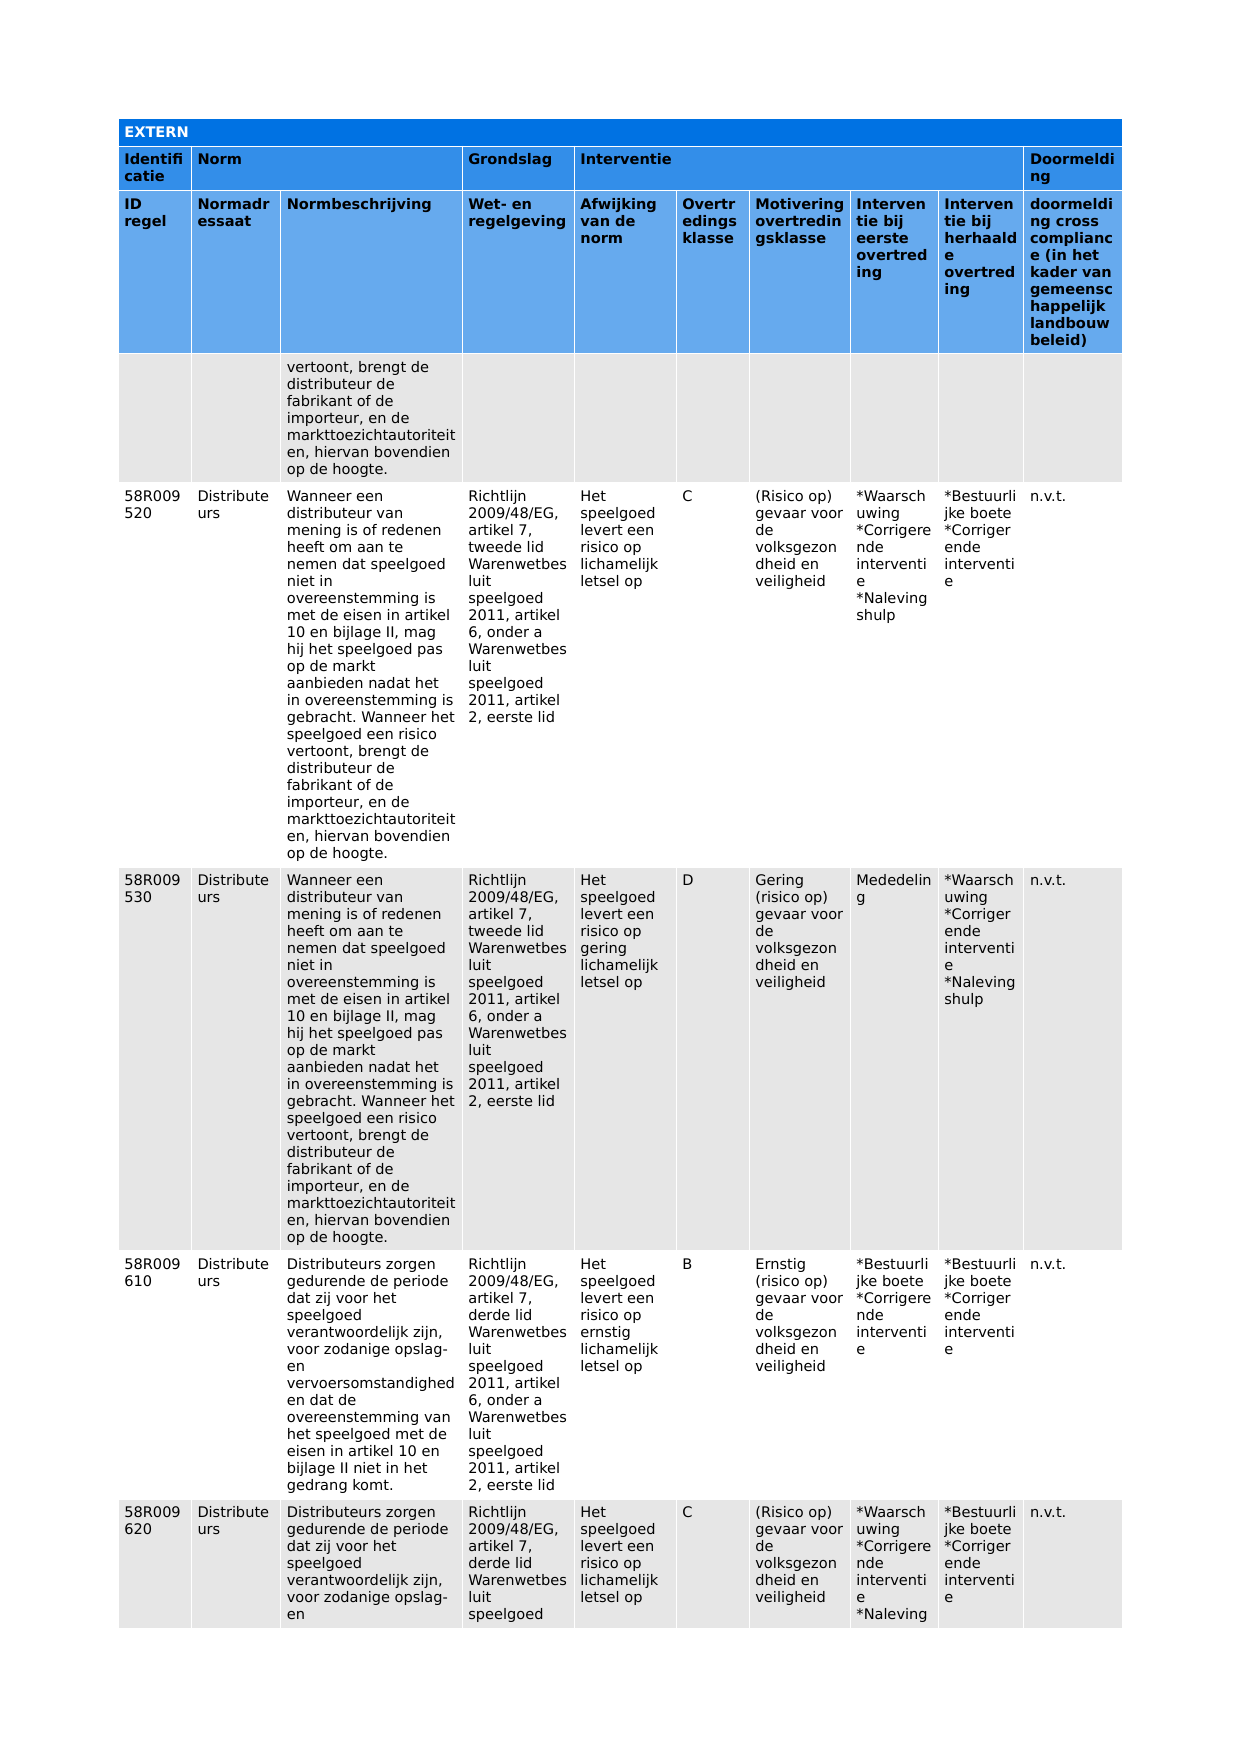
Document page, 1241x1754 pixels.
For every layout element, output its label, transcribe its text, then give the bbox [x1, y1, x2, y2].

table_cell C [677, 484, 749, 866]
table_cell Normadressaat [192, 191, 280, 353]
table_cell [939, 354, 1023, 482]
table_cell Wanneer een distributeur van mening is of redenen heeft om aan te nemen dat speelgoed niet in overeenstemming is met de eisen in artikel 10 en bijlage II, mag hij het speelgoed pas op de markt aanbieden nadat het in overeenstemming is gebracht. Wanneer het speelgoed een risico vertoont, brengt de distributeur de fabrikant of de importeur, en de markttoezichtautoriteiten, hiervan bovendien op de hoogte. [281, 484, 462, 866]
table_cell *Waarschuwing *Corrigerende interventie *Naleving [851, 1500, 938, 1628]
table_cell n.v.t. [1024, 868, 1122, 1250]
table_cell Richtlijn 2009/48/EG, artikel 7, tweede lid Warenwetbesluit speelgoed 2011, artikel 6, onder a Warenwetbesluit speelgoed 2011, artikel 2, eerste lid [463, 868, 574, 1250]
table_cell Het speelgoed levert een risico op lichamelijk letsel op [575, 1500, 676, 1628]
table_cell Interventie [575, 147, 1023, 190]
table_cell 58R009610 [119, 1251, 191, 1498]
table_cell Overtredingsklasse [677, 191, 749, 353]
table_cell n.v.t. [1024, 484, 1122, 866]
table_cell 58R009530 [119, 868, 191, 1250]
table_cell Distributeurs [192, 868, 280, 1250]
table_cell Grondslag [463, 147, 574, 190]
table_cell *Waarschuwing *Corrigerende interventie *Nalevingshulp [939, 868, 1023, 1250]
table_cell *Waarschuwing *Corrigerende interventie *Nalevingshulp [851, 484, 938, 866]
table_header EXTERN [119, 119, 1122, 146]
table_cell Interventie bij herhaalde overtreding [939, 191, 1023, 353]
table_cell [192, 354, 280, 482]
table_cell 58R009620 [119, 1500, 191, 1628]
table_cell Distributeurs zorgen gedurende de periode dat zij voor het speelgoed verantwoordelijk zijn, voor zodanige opslag- en [281, 1500, 462, 1628]
table_cell Identificatie [119, 147, 191, 190]
table_cell Richtlijn 2009/48/EG, artikel 7, tweede lid Warenwetbesluit speelgoed 2011, artikel 6, onder a Warenwetbesluit speelgoed 2011, artikel 2, eerste lid [463, 484, 574, 866]
table_cell [575, 354, 676, 482]
table_cell [1024, 354, 1122, 482]
table_cell Het speelgoed levert een risico op ernstig lichamelijk letsel op [575, 1251, 676, 1498]
table_cell Norm [192, 147, 462, 190]
table_cell [750, 354, 850, 482]
table_cell Het speelgoed levert een risico op lichamelijk letsel op [575, 484, 676, 866]
table_cell Het speelgoed levert een risico op gering lichamelijk letsel op [575, 868, 676, 1250]
table_cell Distributeurs [192, 484, 280, 866]
table_cell n.v.t. [1024, 1251, 1122, 1498]
table_cell (Risico op) gevaar voor de volksgezondheid en veiligheid [750, 484, 850, 866]
table_cell Gering (risico op) gevaar voor de volksgezondheid en veiligheid [750, 868, 850, 1250]
table_cell Richtlijn 2009/48/EG, artikel 7, derde lid Warenwetbesluit speelgoed [463, 1500, 574, 1628]
table_cell B [677, 1251, 749, 1498]
table_cell ID regel [119, 191, 191, 353]
table_cell Wet- en regelgeving [463, 191, 574, 353]
table_cell [463, 354, 574, 482]
table_cell n.v.t. [1024, 1500, 1122, 1628]
table_cell Ernstig (risico op) gevaar voor de volksgezondheid en veiligheid [750, 1251, 850, 1498]
table_cell (Risico op) gevaar voor de volksgezondheid en veiligheid [750, 1500, 850, 1628]
table_cell [119, 354, 191, 482]
table_cell [851, 354, 938, 482]
table_cell 58R009520 [119, 484, 191, 866]
table_cell C [677, 1500, 749, 1628]
table_cell Motivering overtredingsklasse [750, 191, 850, 353]
table_cell Afwijking van de norm [575, 191, 676, 353]
table_cell Normbeschrijving [281, 191, 462, 353]
table_cell D [677, 868, 749, 1250]
table_cell doormelding cross compliance (in het kader van gemeenschappelijk landbouwbeleid) [1024, 191, 1122, 353]
table_cell *Bestuurlijke boete *Corrigerende interventie [851, 1251, 938, 1498]
table_cell Mededeling [851, 868, 938, 1250]
table_cell Wanneer een distributeur van mening is of redenen heeft om aan te nemen dat speelgoed niet in overeenstemming is met de eisen in artikel 10 en bijlage II, mag hij het speelgoed pas op de markt aanbieden nadat het in overeenstemming is gebracht. Wanneer het speelgoed een risico vertoont, brengt de distributeur de fabrikant of de importeur, en de markttoezichtautoriteiten, hiervan bovendien op de hoogte. [281, 868, 462, 1250]
table_cell Interventie bij eerste overtreding [851, 191, 938, 353]
table_cell Distributeurs zorgen gedurende de periode dat zij voor het speelgoed verantwoordelijk zijn, voor zodanige opslag- en vervoersomstandigheden dat de overeenstemming van het speelgoed met de eisen in artikel 10 en bijlage II niet in het gedrang komt. [281, 1251, 462, 1498]
table_cell *Bestuurlijke boete *Corrigerende interventie [939, 484, 1023, 866]
table_cell *Bestuurlijke boete *Corrigerende interventie [939, 1251, 1023, 1498]
table_cell Doormelding [1024, 147, 1122, 190]
table_cell Distributeurs [192, 1500, 280, 1628]
table_cell [677, 354, 749, 482]
table_cell *Bestuurlijke boete *Corrigerende interventie [939, 1500, 1023, 1628]
table_cell Richtlijn 2009/48/EG, artikel 7, derde lid Warenwetbesluit speelgoed 2011, artikel 6, onder a Warenwetbesluit speelgoed 2011, artikel 2, eerste lid [463, 1251, 574, 1498]
table_cell vertoont, brengt de distributeur de fabrikant of de importeur, en de markttoezichtautoriteiten, hiervan bovendien op de hoogte. [281, 354, 462, 482]
table_cell Distributeurs [192, 1251, 280, 1498]
